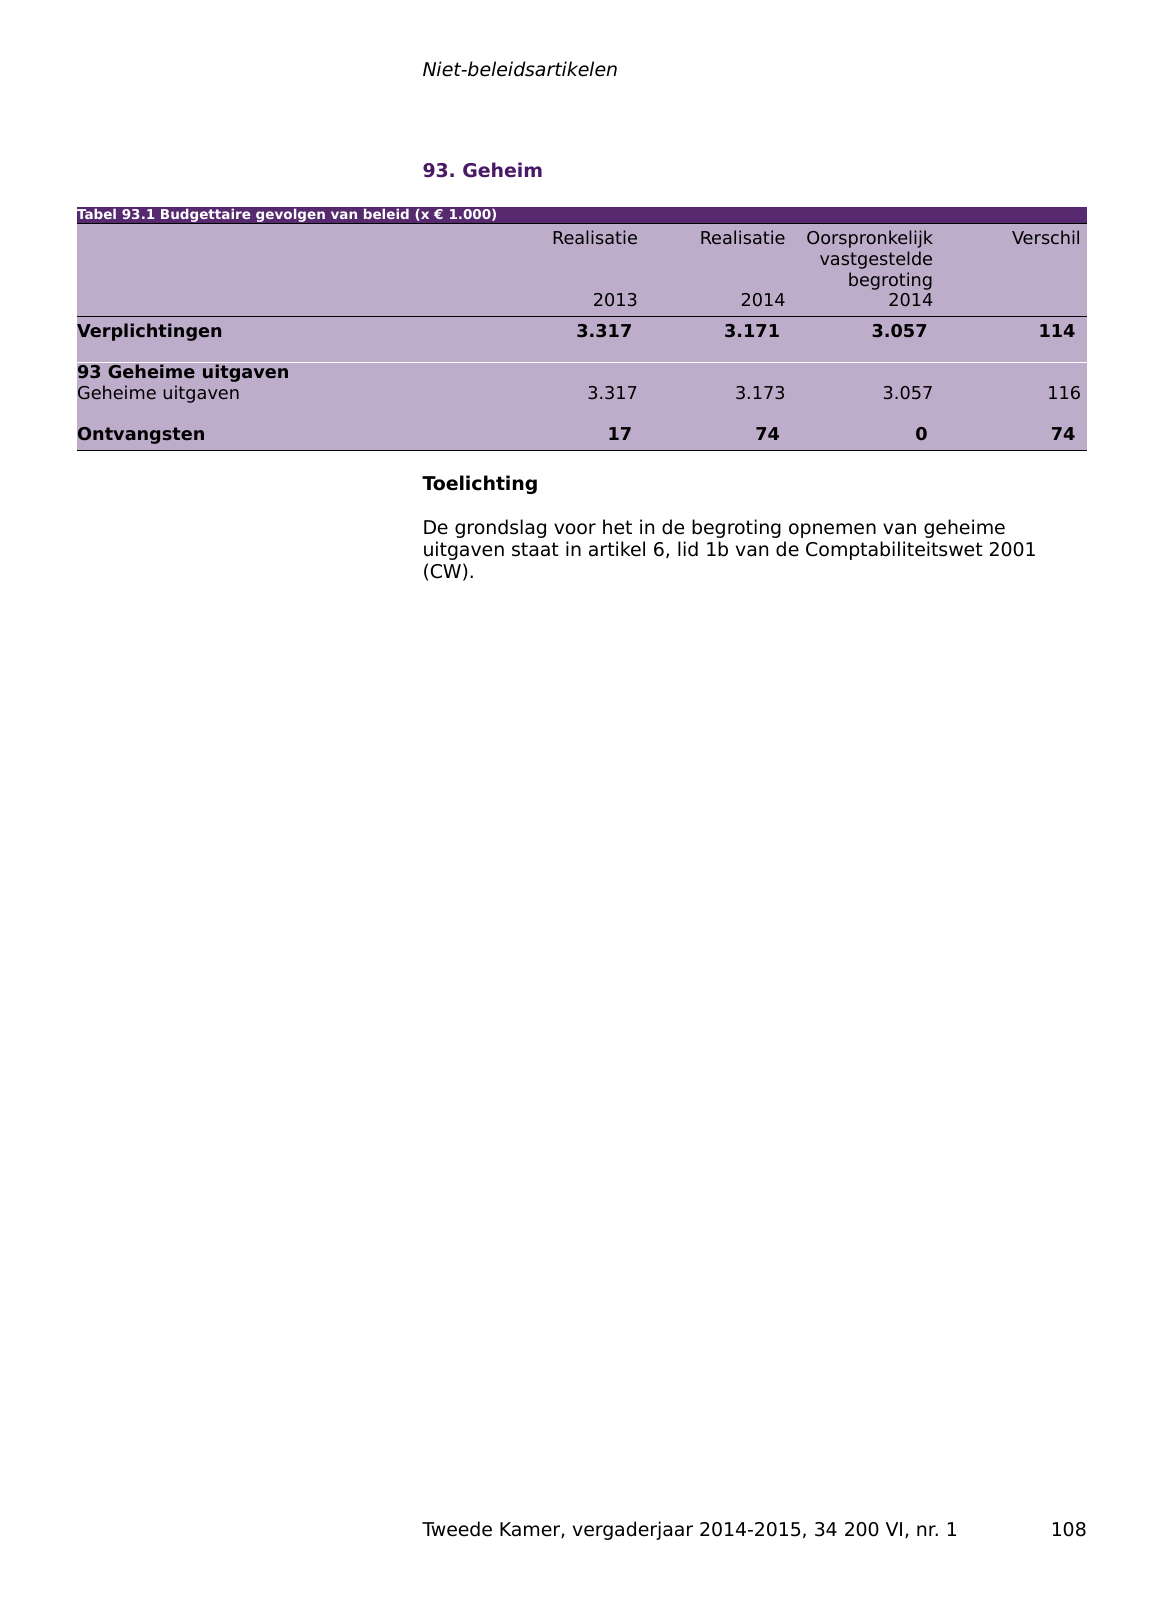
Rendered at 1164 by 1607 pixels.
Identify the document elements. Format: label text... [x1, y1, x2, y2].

table_cell Verschil [939, 224, 1087, 290]
text De grondslag voor het in de begroting opnemen van geheime uitgaven staat in artikel 6, lid 1b van de Comptabiliteitswet 2001 (CW). [422, 517, 1087, 583]
table_cell 116 [939, 383, 1087, 404]
table_cell [77, 224, 496, 290]
table_cell [77, 290, 496, 316]
table_cell [791, 342, 939, 362]
table_cell [644, 342, 791, 362]
table_cell [791, 404, 939, 424]
table_cell 2014 [791, 290, 939, 316]
table_cell [644, 404, 791, 424]
table_cell Realisatie [644, 224, 791, 290]
table_cell Realisatie [496, 224, 644, 290]
table_header Tabel 93.1 Budgettaire gevolgen van beleid (x € 1.000) [77, 207, 1087, 223]
table_cell 3.057 [791, 383, 939, 404]
table_cell 74 [644, 424, 791, 450]
table_cell 3.173 [644, 383, 791, 404]
table_cell [939, 290, 1087, 316]
table_cell 0 [791, 424, 939, 450]
table_cell [496, 363, 644, 383]
table_cell 3.057 [791, 317, 939, 342]
subtitle 93. Geheim [422, 160, 1087, 182]
table_cell Geheime uitgaven [77, 383, 496, 404]
table_cell 2014 [644, 290, 791, 316]
table_cell 114 [939, 317, 1087, 342]
table_cell [77, 342, 496, 362]
table_cell [939, 363, 1087, 383]
subtitle Toelichting [422, 473, 1087, 495]
table_cell [644, 363, 791, 383]
table_cell Verplichtingen [77, 317, 496, 342]
table_cell 3.317 [496, 383, 644, 404]
table_cell 74 [939, 424, 1087, 450]
table_cell [77, 404, 496, 424]
table_cell 3.317 [496, 317, 644, 342]
table_cell Ontvangsten [77, 424, 496, 450]
table_cell [496, 404, 644, 424]
table_cell 3.171 [644, 317, 791, 342]
table_cell [496, 342, 644, 362]
table_cell 17 [496, 424, 644, 450]
table_cell 93 Geheime uitgaven [77, 363, 496, 383]
table_cell Oorspronkelijk vastgestelde begroting [791, 224, 939, 290]
table_cell [939, 342, 1087, 362]
table_cell [791, 363, 939, 383]
table_cell 2013 [496, 290, 644, 316]
table_cell [939, 404, 1087, 424]
